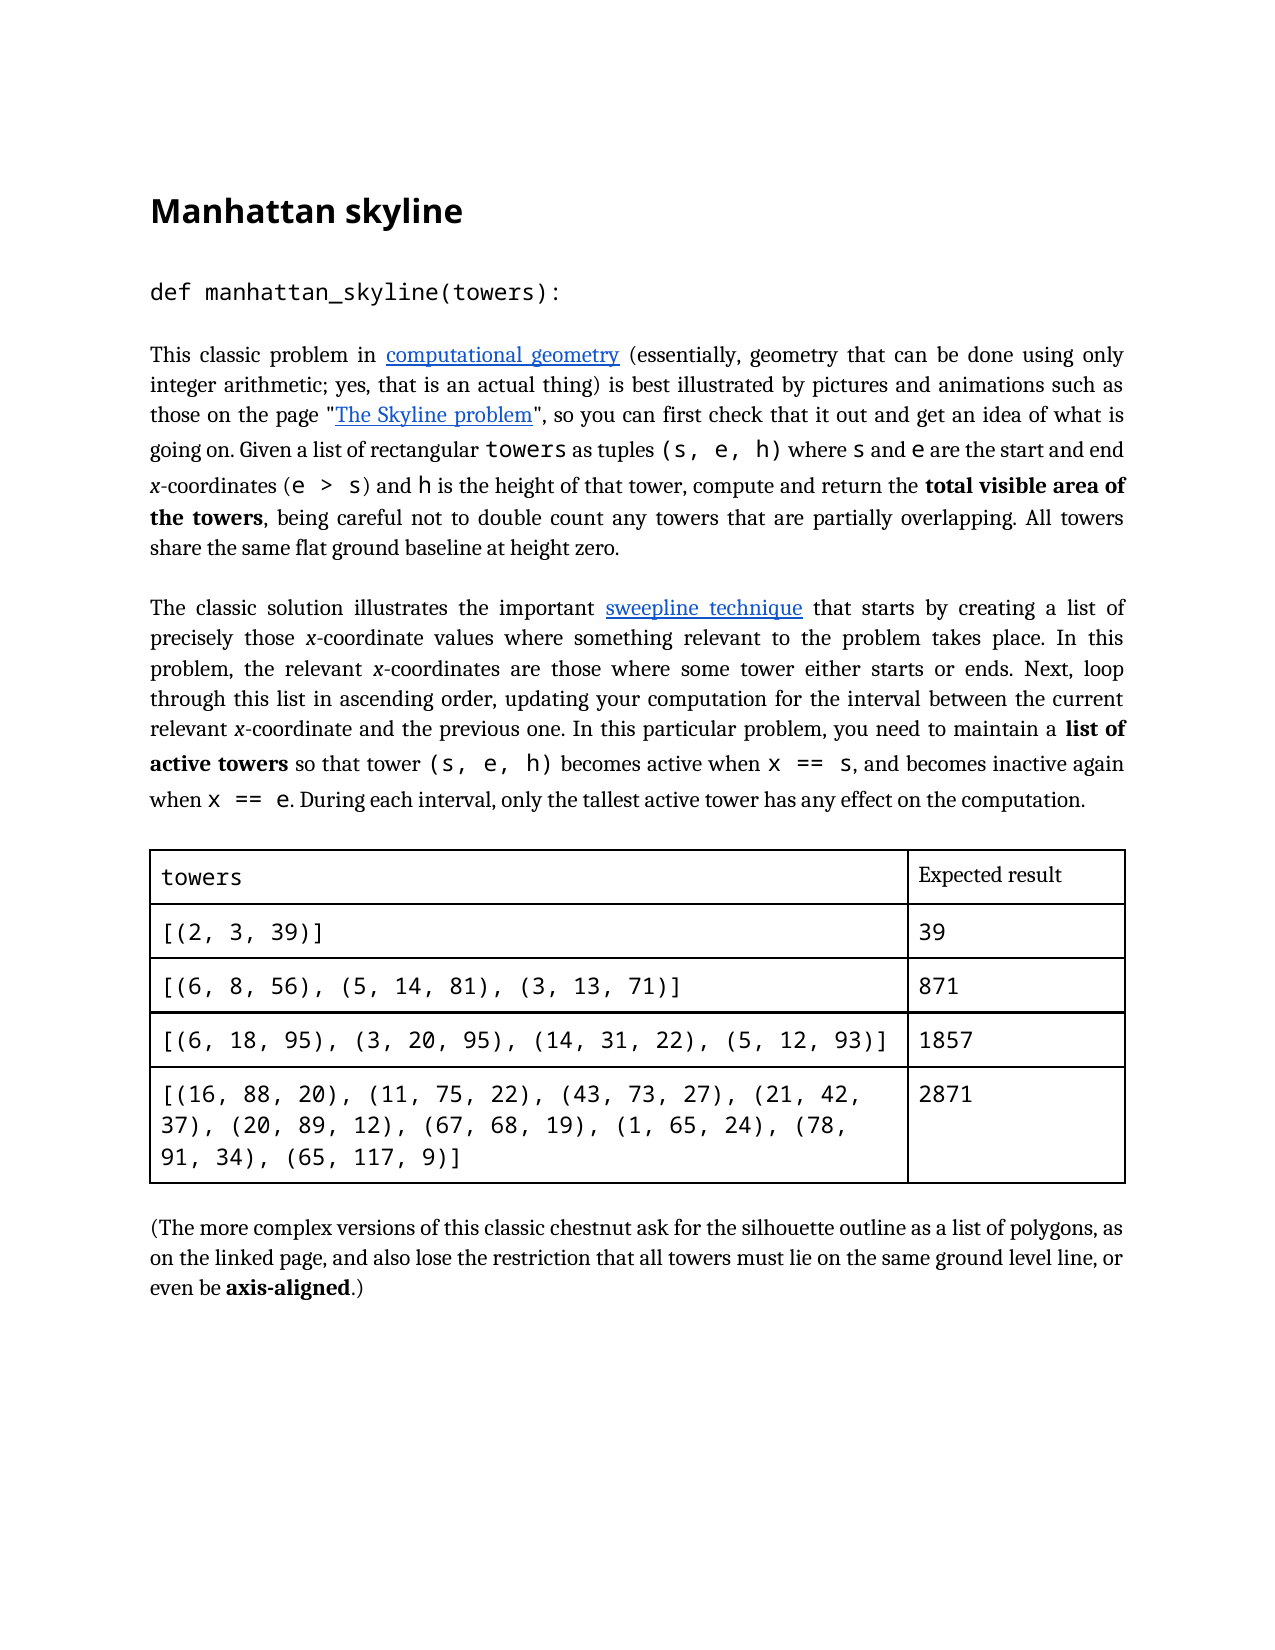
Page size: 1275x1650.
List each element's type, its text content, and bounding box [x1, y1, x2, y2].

table_cell 2871 [909, 1068, 1124, 1182]
text The classic solution illustrates the important sweepline technique that starts by creating a list of precisely those x-coordinate values where something relevant to the problem takes place. In this problem, the relevant x-coordinates are those where some tower either starts or ends. Next, loop through this list in ascending order, updating your computation for the interval between the current relevant x-coordinate and the previous one. In this particular problem, you need to maintain a list of active towers so that tower (s, e, h) becomes active when x == s, and becomes inactive again when x == e. During each interval, only the tallest active tower has any effect on the computation. [150, 595, 1125, 814]
table_header towers [151, 851, 907, 903]
table_cell [(2, 3, 39)] [151, 905, 907, 957]
table_cell [(6, 8, 56), (5, 14, 81), (3, 13, 71)] [151, 959, 907, 1011]
text (The more complex versions of this classic chestnut ask for the silhouette outline as a list of polygons, as on the linked page, and also lose the restriction that all towers must lie on the same ground level line, or even be axis-aligned.) [150, 1214, 1125, 1301]
text def manhattan_skyline(towers): [150, 276, 1125, 307]
table_header Expected result [909, 851, 1124, 903]
table_cell [(16, 88, 20), (11, 75, 22), (43, 73, 27), (21, 42, 37), (20, 89, 12), (67, 68, 19), (1, 65, 24), (78, 91, 34), (65, 117, 9)] [151, 1068, 907, 1182]
subtitle Manhattan skyline [150, 187, 1125, 233]
table_cell [(6, 18, 95), (3, 20, 95), (14, 31, 22), (5, 12, 93)] [151, 1014, 907, 1066]
table_cell 871 [909, 959, 1124, 1011]
text This classic problem in computational geometry (essentially, geometry that can be done using only integer arithmetic; yes, that is an actual thing) is best illustrated by pictures and animations such as those on the page "The Skyline problem", so you can first check that it out and get an idea of what is going on. Given a list of rectangular towers as tuples (s, e, h) where s and e are the start and end x-coordinates (e > s) and h is the height of that tower, compute and return the total visible area of the towers, being careful not to double count any towers that are partially overlapping. All towers share the same flat ground baseline at height zero. [150, 342, 1125, 561]
table_cell 39 [909, 905, 1124, 957]
table_cell 1857 [909, 1014, 1124, 1066]
